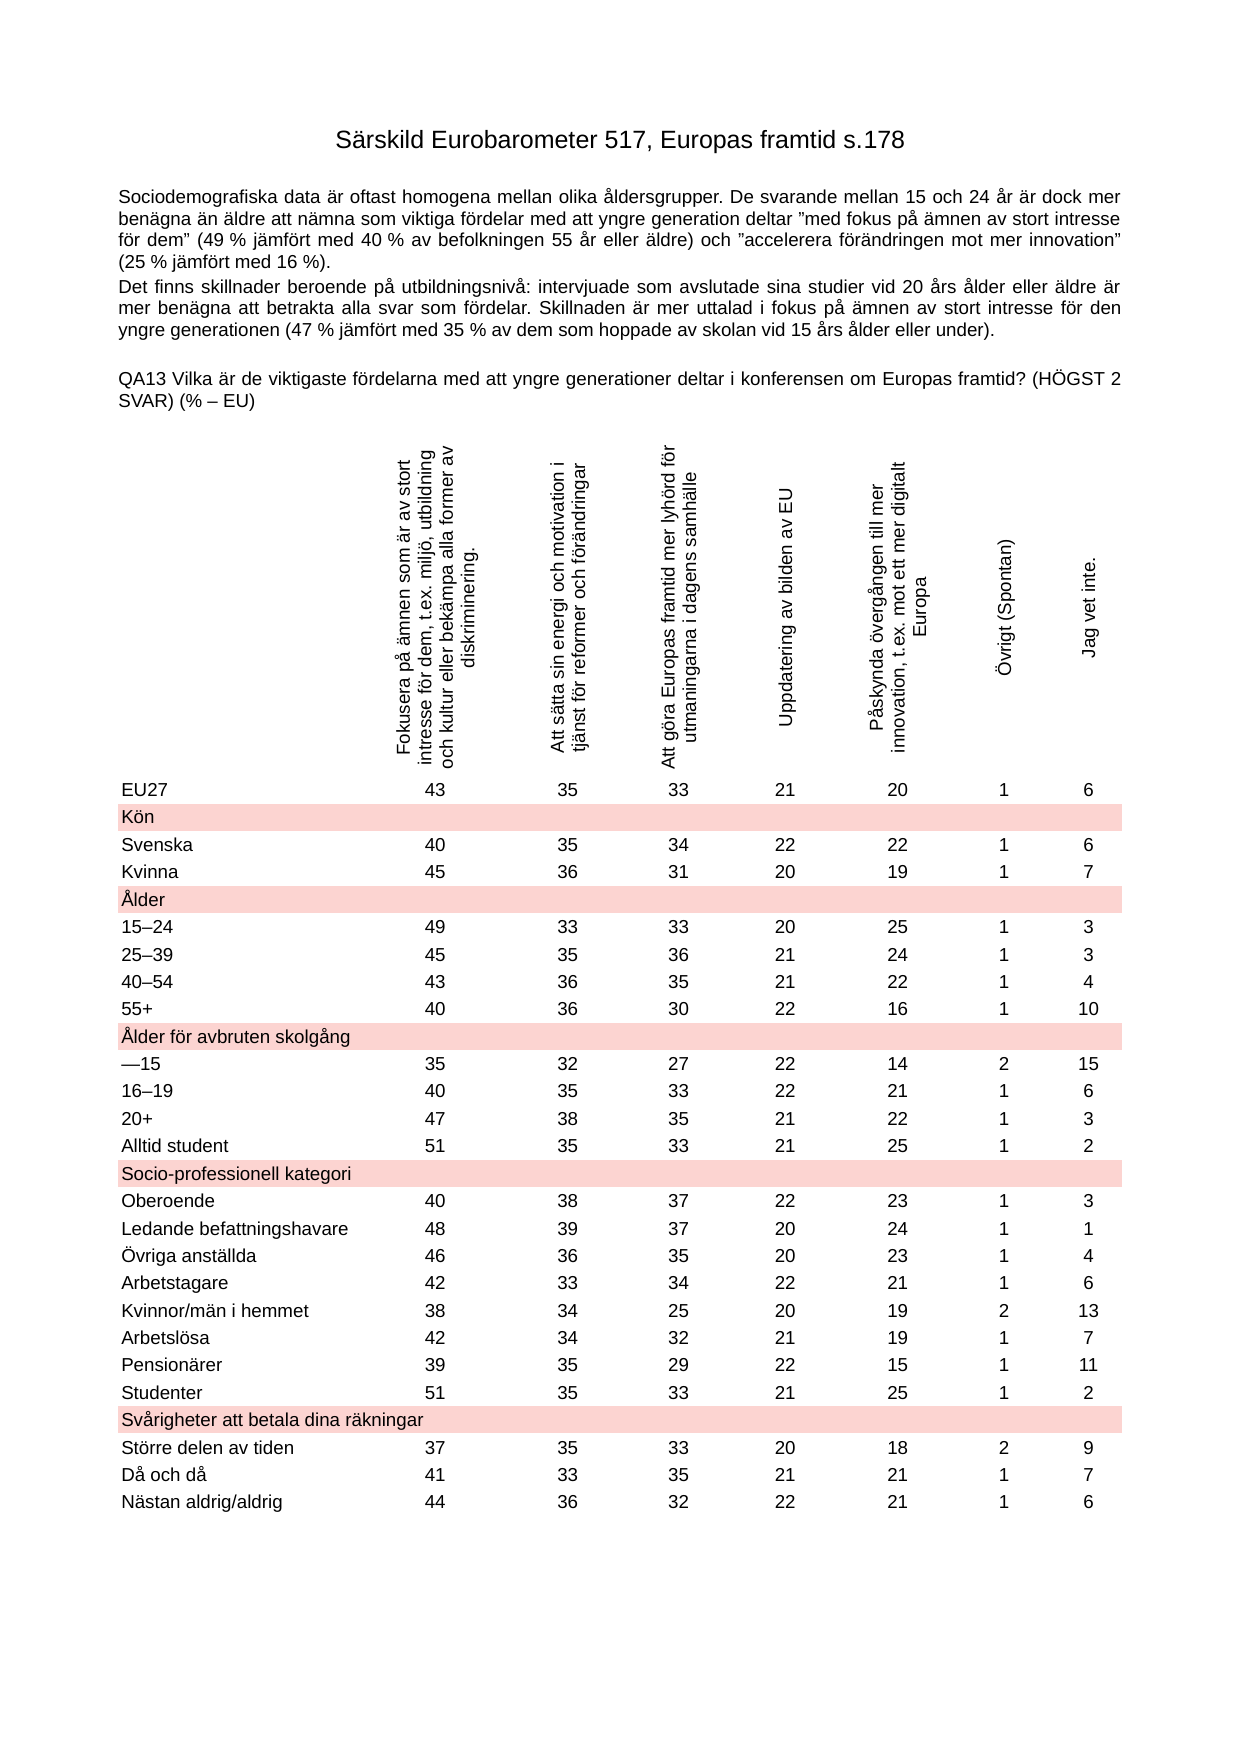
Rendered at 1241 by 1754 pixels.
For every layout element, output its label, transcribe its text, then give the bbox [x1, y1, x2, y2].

table_cell 23 [841, 1242, 954, 1269]
table_cell 1 [954, 831, 1054, 858]
table_cell 29 [628, 1351, 729, 1379]
table_cell 39 [363, 1351, 507, 1379]
table_cell 25 [628, 1297, 729, 1324]
table_cell 6 [1054, 831, 1122, 858]
table_cell 2 [954, 1050, 1054, 1077]
table_cell Studenter [118, 1379, 363, 1406]
table_cell 34 [507, 1297, 628, 1324]
table_cell 20 [729, 913, 841, 940]
table_cell 51 [363, 1379, 507, 1406]
table_cell 32 [628, 1488, 729, 1516]
table_cell 1 [954, 995, 1054, 1023]
table_cell 21 [841, 1461, 954, 1488]
table_cell 22 [729, 1488, 841, 1516]
table_cell 20 [729, 1242, 841, 1269]
table_cell 20 [729, 1297, 841, 1324]
table_cell 36 [507, 995, 628, 1023]
table_cell 15–24 [118, 913, 363, 940]
table_cell 1 [954, 1269, 1054, 1297]
table_cell Ålder för avbruten skolgång [118, 1023, 1122, 1050]
table_cell 22 [729, 1187, 841, 1214]
table_cell EU27 [118, 776, 363, 803]
table_cell 45 [363, 858, 507, 886]
table_cell 30 [628, 995, 729, 1023]
table_cell 25 [841, 913, 954, 940]
table_header Uppdatering av bilden av EU [729, 439, 841, 776]
table_cell 24 [841, 1214, 954, 1242]
table_cell 3 [1054, 940, 1122, 968]
table_cell 22 [729, 1050, 841, 1077]
table_cell 37 [628, 1187, 729, 1214]
table_cell 39 [507, 1214, 628, 1242]
table_cell 1 [1054, 1214, 1122, 1242]
table_cell 36 [507, 1488, 628, 1516]
table_cell 2 [1054, 1132, 1122, 1159]
table_cell 33 [628, 1132, 729, 1159]
table_cell 1 [954, 858, 1054, 886]
text QA13 Vilka är de viktigaste fördelarna med att yngre generationer deltar i konferensen om Europas framtid? (HÖGST 2 SVAR) (% – EU) [118, 368, 1122, 411]
table_cell 35 [507, 776, 628, 803]
table_cell 33 [628, 1078, 729, 1105]
table_cell 3 [1054, 913, 1122, 940]
table_cell 1 [954, 1461, 1054, 1488]
table_cell 22 [729, 831, 841, 858]
table_cell 1 [954, 913, 1054, 940]
table_cell 15 [841, 1351, 954, 1379]
table_cell 4 [1054, 968, 1122, 995]
table_cell 22 [729, 995, 841, 1023]
table_cell 32 [628, 1324, 729, 1351]
table_cell 34 [507, 1324, 628, 1351]
table_cell 36 [507, 1242, 628, 1269]
table_cell Arbetslösa [118, 1324, 363, 1351]
table_cell 35 [507, 940, 628, 968]
table_cell 21 [729, 1324, 841, 1351]
table_cell 40–54 [118, 968, 363, 995]
table_cell 22 [841, 968, 954, 995]
table_cell 20 [729, 858, 841, 886]
text Sociodemografiska data är oftast homogena mellan olika åldersgrupper. De svarande mellan 15 och 24 år är dock mer benägna än äldre att nämna som viktiga fördelar med att yngre generation deltar ”med fokus på ämnen av stort intresse för dem” (49 % jämfört med 40 % av befolkningen 55 år eller äldre) och ”accelerera förändringen mot mer innovation” (25 % jämfört med 16 %). [118, 186, 1122, 272]
table_cell 22 [729, 1269, 841, 1297]
table_cell 33 [628, 913, 729, 940]
table_cell 13 [1054, 1297, 1122, 1324]
table_cell 25 [841, 1132, 954, 1159]
table_cell 35 [507, 831, 628, 858]
table_cell 1 [954, 1351, 1054, 1379]
table_cell 40 [363, 1078, 507, 1105]
table_cell 35 [628, 968, 729, 995]
table_cell 1 [954, 1187, 1054, 1214]
table_cell 3 [1054, 1187, 1122, 1214]
table_cell 48 [363, 1214, 507, 1242]
table_cell 33 [507, 913, 628, 940]
table_header Fokusera på ämnen som är av stort intresse för dem, t.ex. miljö, utbildning och kultur eller bekämpa alla former av diskriminering. [363, 439, 507, 776]
table_cell 18 [841, 1434, 954, 1461]
table_cell 9 [1054, 1434, 1122, 1461]
table_cell 36 [507, 968, 628, 995]
table_header [118, 439, 363, 776]
table_cell 6 [1054, 1269, 1122, 1297]
table_cell 1 [954, 1132, 1054, 1159]
table_header Övrigt (Spontan) [954, 439, 1054, 776]
table_cell 21 [729, 1105, 841, 1132]
table_cell 35 [507, 1132, 628, 1159]
table_cell 21 [729, 940, 841, 968]
table_cell 21 [729, 968, 841, 995]
table_cell Övriga anställda [118, 1242, 363, 1269]
text Det finns skillnader beroende på utbildningsnivå: intervjuade som avslutade sina studier vid 20 års ålder eller äldre är mer benägna att betrakta alla svar som fördelar. Skillnaden är mer uttalad i fokus på ämnen av stort intresse för den yngre generationen (47 % jämfört med 35 % av dem som hoppade av skolan vid 15 års ålder eller under). [118, 276, 1122, 340]
table_cell —15 [118, 1050, 363, 1077]
table_cell 35 [628, 1105, 729, 1132]
table_cell Socio-professionell kategori [118, 1160, 1122, 1187]
table_cell 21 [841, 1488, 954, 1516]
table_cell 38 [507, 1105, 628, 1132]
table_cell 3 [1054, 1105, 1122, 1132]
table_cell Kvinna [118, 858, 363, 886]
table_cell 40 [363, 995, 507, 1023]
table_cell 35 [507, 1351, 628, 1379]
table_cell 45 [363, 940, 507, 968]
table_cell 22 [841, 1105, 954, 1132]
table_cell 33 [507, 1461, 628, 1488]
table_cell 51 [363, 1132, 507, 1159]
table_cell 23 [841, 1187, 954, 1214]
table_cell 22 [841, 831, 954, 858]
table_cell 7 [1054, 858, 1122, 886]
table_cell 1 [954, 940, 1054, 968]
table_cell 33 [628, 776, 729, 803]
table_cell 16 [841, 995, 954, 1023]
table_cell Då och då [118, 1461, 363, 1488]
table_cell 21 [729, 776, 841, 803]
table_cell 36 [628, 940, 729, 968]
table_cell 19 [841, 1297, 954, 1324]
table_cell 10 [1054, 995, 1122, 1023]
table_cell 37 [628, 1214, 729, 1242]
table_header Att göra Europas framtid mer lyhörd för utmaningarna i dagens samhälle [628, 439, 729, 776]
table_cell 19 [841, 858, 954, 886]
table_cell 38 [507, 1187, 628, 1214]
table_cell 21 [841, 1269, 954, 1297]
table_cell 35 [363, 1050, 507, 1077]
table_cell 21 [729, 1132, 841, 1159]
table_cell 21 [729, 1379, 841, 1406]
table_cell 20 [841, 776, 954, 803]
table_cell 1 [954, 968, 1054, 995]
table_header Påskynda övergången till mer innovation, t.ex. mot ett mer digitalt Europa [841, 439, 954, 776]
table_cell Ledande befattningshavare [118, 1214, 363, 1242]
table_cell 20 [729, 1214, 841, 1242]
table_cell 24 [841, 940, 954, 968]
table_cell Oberoende [118, 1187, 363, 1214]
table_cell 32 [507, 1050, 628, 1077]
table_cell Svenska [118, 831, 363, 858]
table_cell 21 [729, 1461, 841, 1488]
table_cell 6 [1054, 1488, 1122, 1516]
table_cell 19 [841, 1324, 954, 1351]
table_cell 22 [729, 1078, 841, 1105]
table_cell 4 [1054, 1242, 1122, 1269]
table_cell 1 [954, 776, 1054, 803]
table_cell 2 [1054, 1379, 1122, 1406]
table_cell 7 [1054, 1324, 1122, 1351]
table_cell 21 [841, 1078, 954, 1105]
table_cell 42 [363, 1269, 507, 1297]
table_cell 25–39 [118, 940, 363, 968]
table_cell 41 [363, 1461, 507, 1488]
table_cell 1 [954, 1324, 1054, 1351]
table_cell Arbetstagare [118, 1269, 363, 1297]
table_cell 22 [729, 1351, 841, 1379]
table_cell 35 [507, 1434, 628, 1461]
table_cell 20 [729, 1434, 841, 1461]
table_cell 35 [507, 1078, 628, 1105]
table_cell Ålder [118, 886, 1122, 913]
table_cell 43 [363, 968, 507, 995]
table_cell 1 [954, 1078, 1054, 1105]
table_cell 37 [363, 1434, 507, 1461]
table_cell 40 [363, 1187, 507, 1214]
table_cell 20+ [118, 1105, 363, 1132]
table_cell 14 [841, 1050, 954, 1077]
table_cell 6 [1054, 776, 1122, 803]
table_header Jag vet inte. [1054, 439, 1122, 776]
table_cell 42 [363, 1324, 507, 1351]
table_cell 33 [628, 1379, 729, 1406]
table_cell 33 [507, 1269, 628, 1297]
table_cell Kön [118, 804, 1122, 831]
table_cell 7 [1054, 1461, 1122, 1488]
table_cell 16–19 [118, 1078, 363, 1105]
table_cell 34 [628, 831, 729, 858]
table_cell 47 [363, 1105, 507, 1132]
table_cell Nästan aldrig/aldrig [118, 1488, 363, 1516]
table_cell 35 [628, 1242, 729, 1269]
table_cell Kvinnor/män i hemmet [118, 1297, 363, 1324]
table_cell Större delen av tiden [118, 1434, 363, 1461]
table_cell 36 [507, 858, 628, 886]
table_cell 31 [628, 858, 729, 886]
table_cell 44 [363, 1488, 507, 1516]
table_cell 35 [507, 1379, 628, 1406]
table_cell 55+ [118, 995, 363, 1023]
table_cell 1 [954, 1242, 1054, 1269]
table_cell 6 [1054, 1078, 1122, 1105]
table_cell 1 [954, 1488, 1054, 1516]
table_cell 49 [363, 913, 507, 940]
table_cell 33 [628, 1434, 729, 1461]
table_cell Svårigheter att betala dina räkningar [118, 1406, 1122, 1433]
table_cell 35 [628, 1461, 729, 1488]
table_cell 1 [954, 1105, 1054, 1132]
table_cell Pensionärer [118, 1351, 363, 1379]
table_cell 11 [1054, 1351, 1122, 1379]
table_cell 46 [363, 1242, 507, 1269]
table_cell 43 [363, 776, 507, 803]
table_header Att sätta sin energi och motivation i tjänst för reformer och förändringar [507, 439, 628, 776]
table_cell 2 [954, 1434, 1054, 1461]
table_cell 25 [841, 1379, 954, 1406]
table_cell 34 [628, 1269, 729, 1297]
table_cell 40 [363, 831, 507, 858]
table_cell 1 [954, 1214, 1054, 1242]
table_cell 1 [954, 1379, 1054, 1406]
table_cell 15 [1054, 1050, 1122, 1077]
table_cell Alltid student [118, 1132, 363, 1159]
table_cell 27 [628, 1050, 729, 1077]
table_cell 2 [954, 1297, 1054, 1324]
table_cell 38 [363, 1297, 507, 1324]
